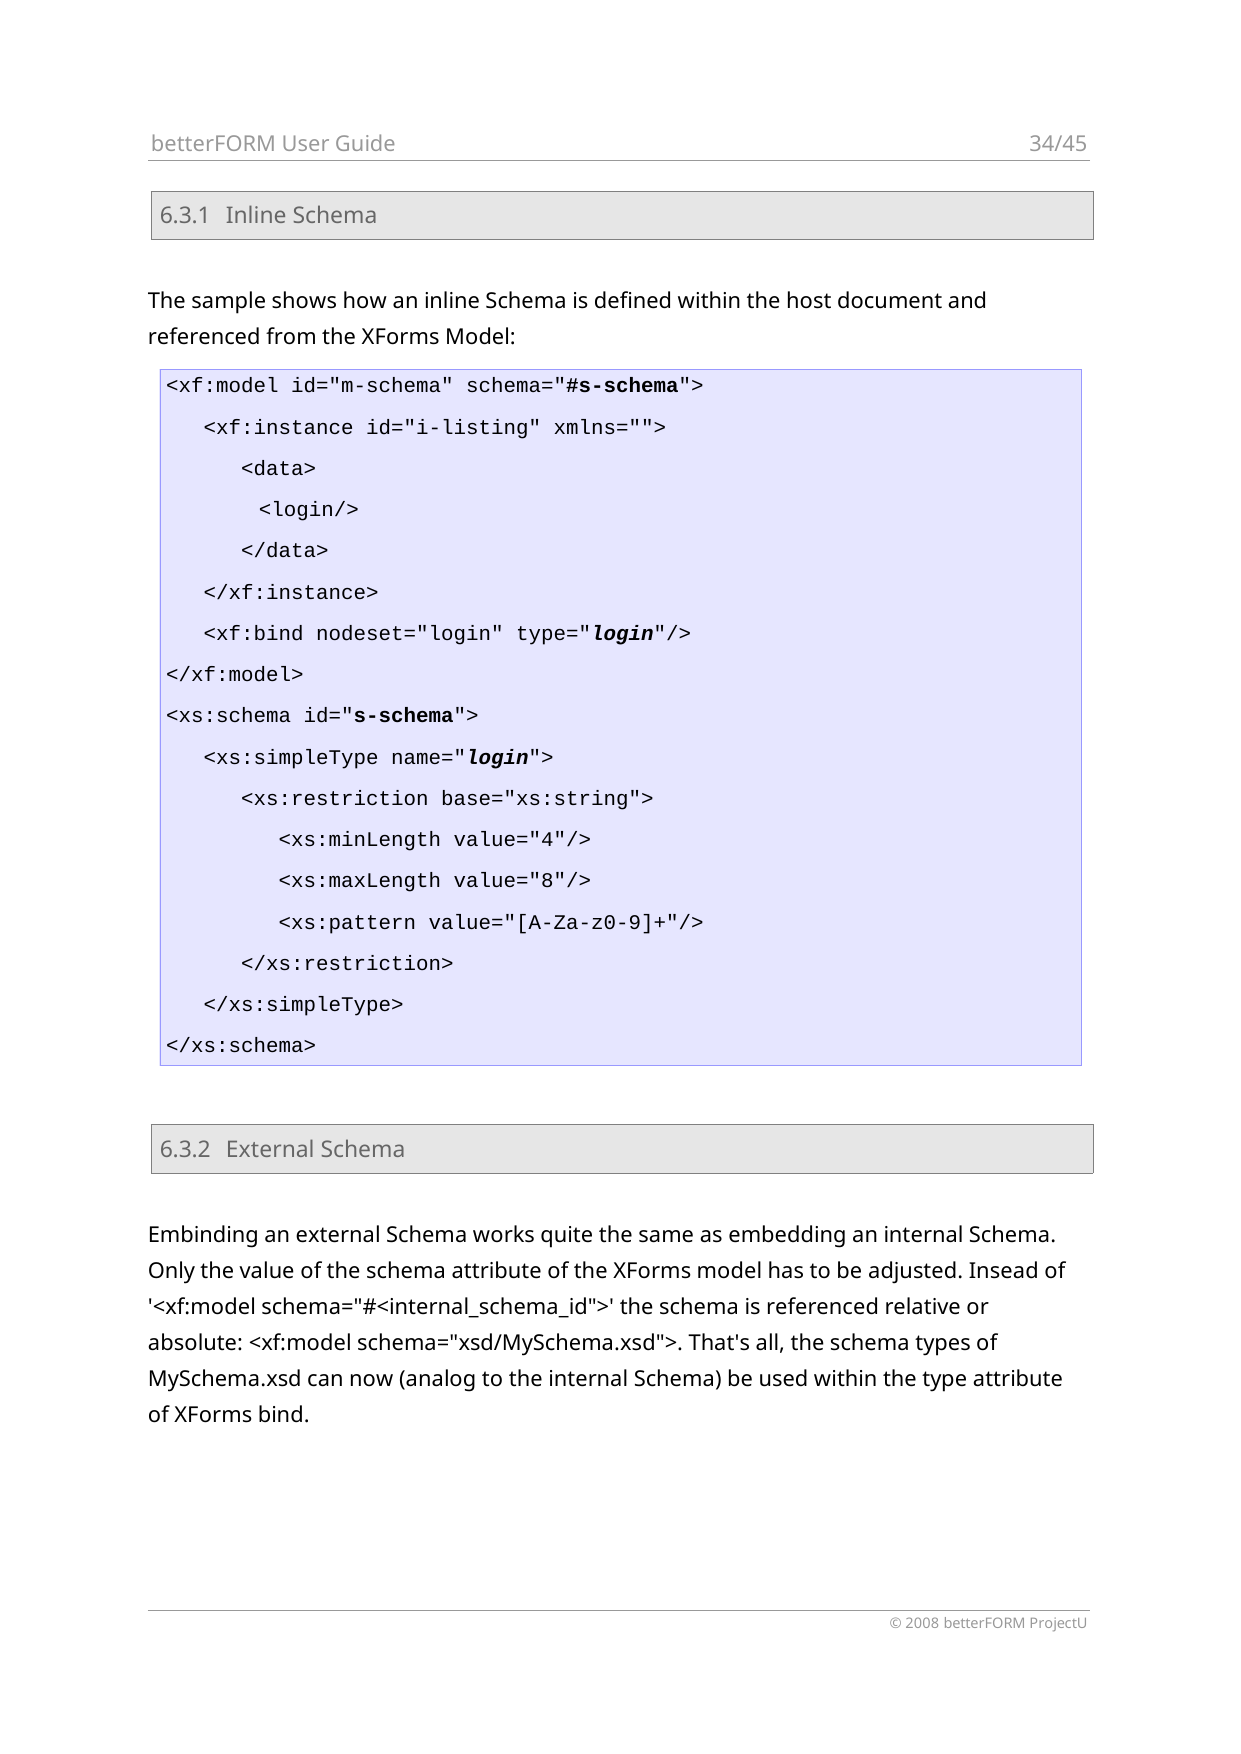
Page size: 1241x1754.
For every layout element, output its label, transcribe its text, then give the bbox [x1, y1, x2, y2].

text </xf:model> [161, 658, 1081, 688]
text </xs:restriction> [161, 947, 1081, 977]
text <xf:bind nodeset="login" type="login"/> [161, 617, 1081, 647]
text <xs:restriction base="xs:string"> [161, 782, 1081, 812]
text </data> [161, 534, 1081, 564]
text <login/> [161, 493, 1081, 523]
text </xs:schema> [161, 1029, 1081, 1065]
text <data> [161, 452, 1081, 482]
text The sample shows how an inline Schema is defined within the host document and referenced from the XForms Model: [148, 285, 1090, 351]
text <xf:model id="m-schema" schema="#s-schema"> [161, 370, 1081, 399]
subtitle External Schema [152, 1125, 1093, 1173]
text <xs:maxLength value="8"/> [161, 864, 1081, 894]
subtitle Inline Schema [152, 192, 1093, 239]
text <xf:instance id="i-listing" xmlns=""> [161, 411, 1081, 441]
text <xs:simpleType name="login"> [161, 741, 1081, 771]
text <xs:schema id="s-schema"> [161, 699, 1081, 729]
text Embinding an external Schema works quite the same as embedding an internal Schema. Only the value of the schema attribute of the XForms model has to be adjusted. Insead of '<xf:model schema="#<internal_schema_id">' the schema is referenced relative or absolute: <xf:model schema="xsd/MySchema.xsd">. That's all, the schema types of MySchema.xsd can now (analog to the internal Schema) be used within the type attribute of XForms bind. [148, 1219, 1090, 1428]
text </xs:simpleType> [161, 988, 1081, 1018]
text <xs:minLength value="4"/> [161, 823, 1081, 853]
text </xf:instance> [161, 576, 1081, 606]
text <xs:pattern value="[A-Za-z0-9]+"/> [161, 906, 1081, 936]
